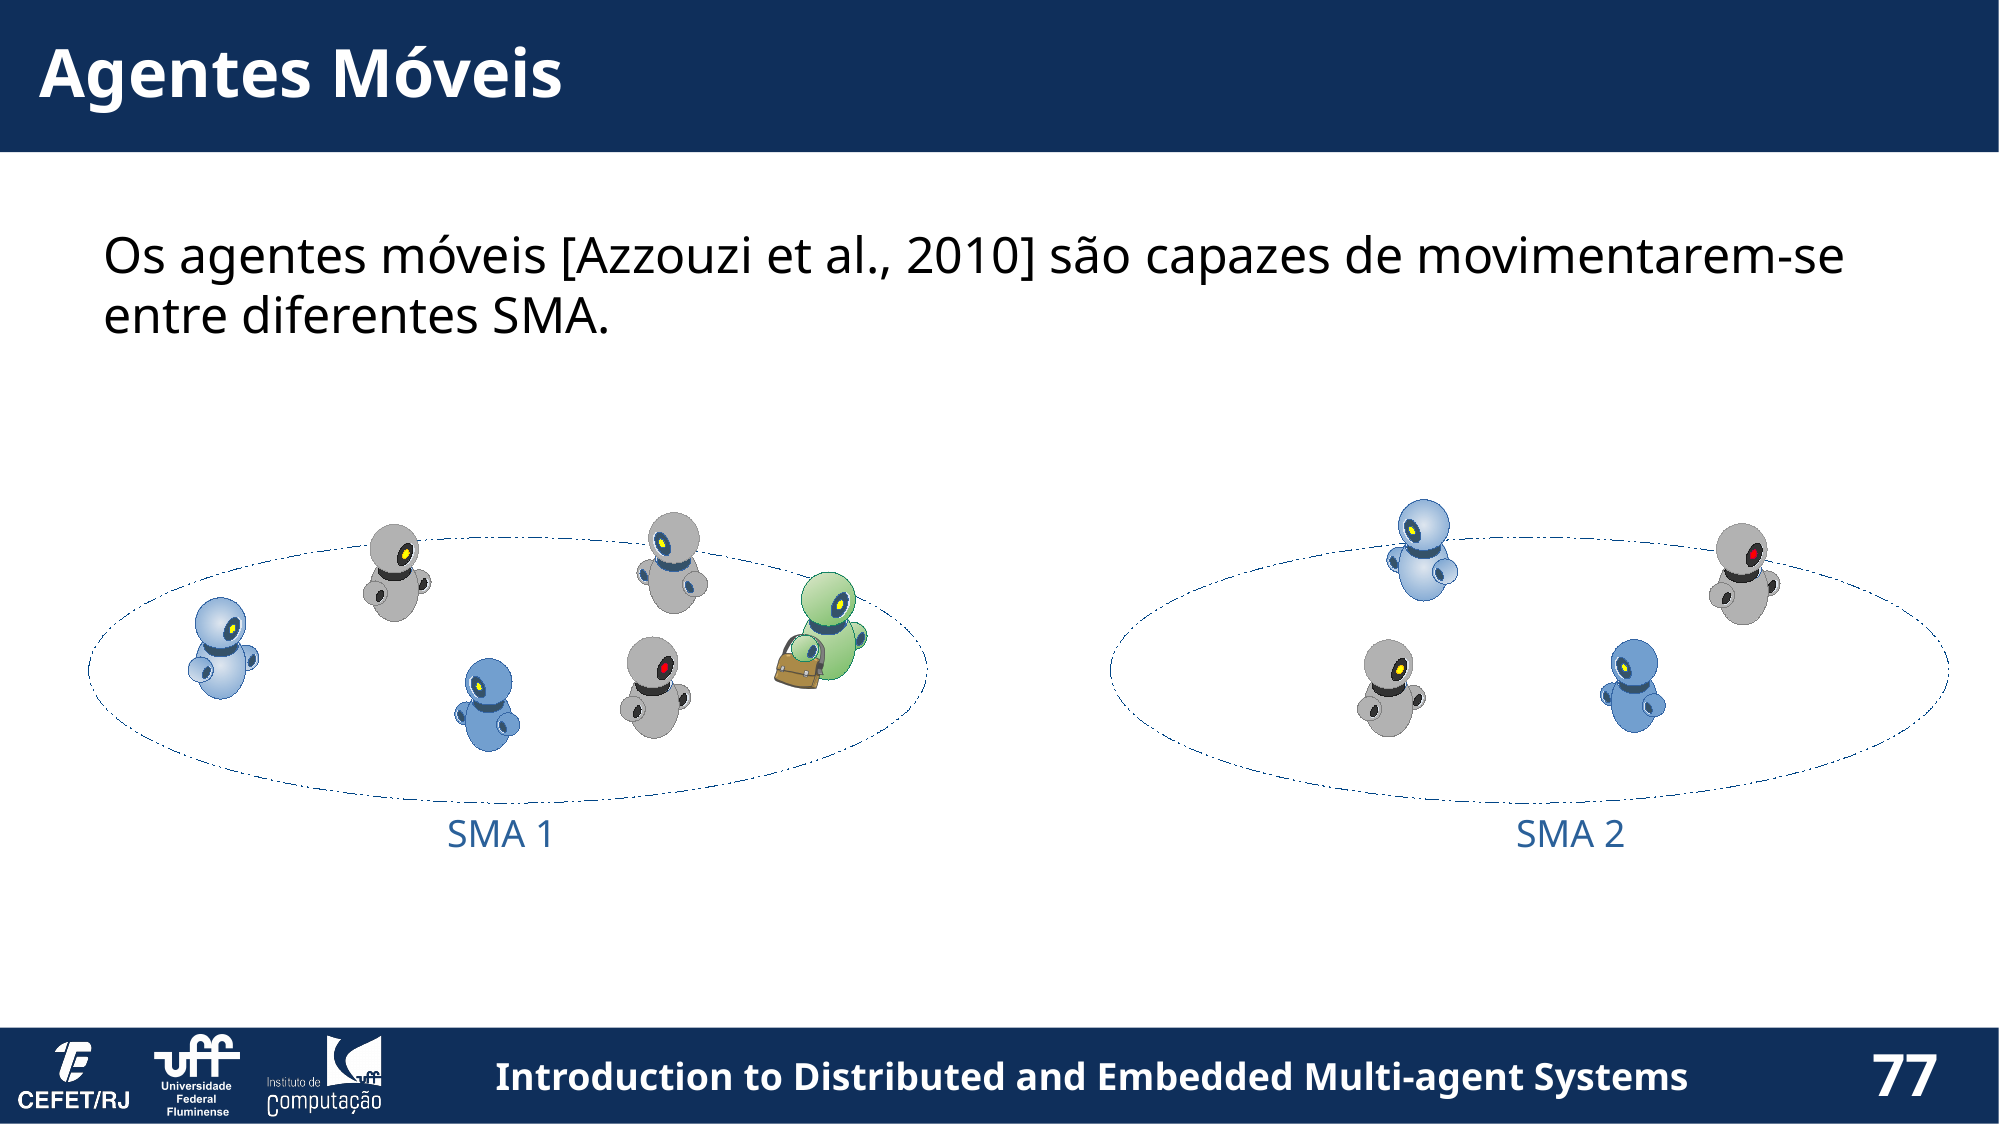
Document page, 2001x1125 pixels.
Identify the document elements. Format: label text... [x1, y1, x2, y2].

text_box [1600, 639, 1666, 733]
text_box [620, 636, 691, 739]
text_box [363, 524, 432, 622]
text_box [791, 572, 868, 681]
picture [774, 634, 825, 689]
text_box Os agentes móveis [Azzouzi et al., 2010] são capazes de movimentarem-se entre diferentes SMA. [88, 216, 1947, 352]
text_box SMA 1 [324, 803, 680, 863]
text_box [1386, 499, 1458, 602]
text_box [1709, 523, 1781, 625]
text_box [1357, 639, 1426, 737]
picture [265, 1033, 383, 1117]
text_box SMA 2 [1393, 803, 1748, 863]
text_box [636, 512, 708, 614]
picture [18, 1021, 129, 1125]
text_box [454, 658, 520, 752]
picture [153, 1033, 241, 1121]
text_box Agentes Móveis [25, 23, 1999, 119]
text_box [188, 597, 259, 700]
